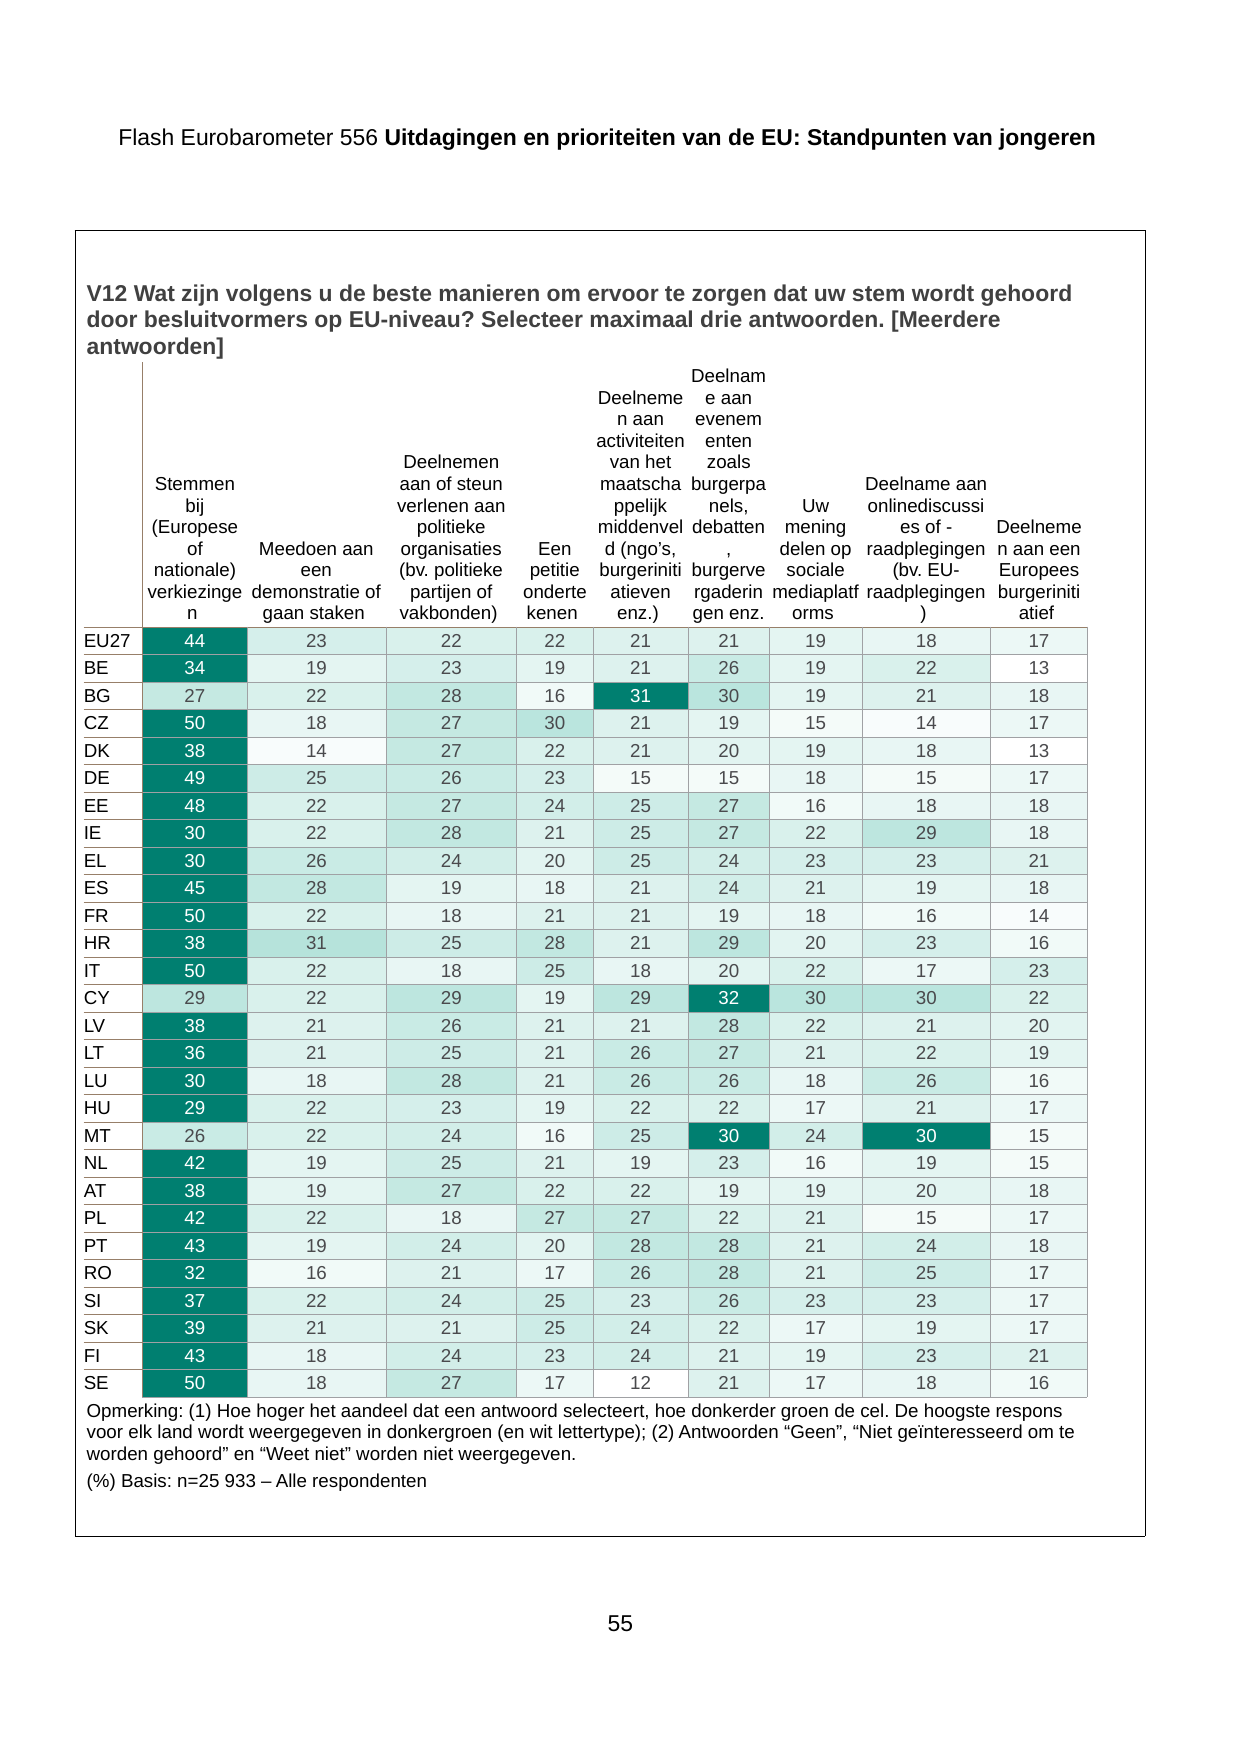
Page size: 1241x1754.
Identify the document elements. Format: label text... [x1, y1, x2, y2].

table_cell EE [84, 793, 142, 819]
table_header V12 Wat zijn volgens u de beste manieren om ervoor te zorgen dat uw stem wordt gehoord door besluitvormers op EU-niveau? Selecteer maximaal drie antwoorden. [Meerdere antwoorden] [84, 277, 1087, 362]
table_cell FR [84, 903, 142, 929]
table_cell 18 [991, 683, 1087, 709]
table_cell 21 [863, 683, 990, 709]
table_cell 20 [770, 930, 862, 957]
table_cell BG [84, 683, 142, 709]
table_cell 19 [991, 1040, 1087, 1067]
table_cell 16 [991, 1068, 1087, 1094]
table_cell 28 [387, 1068, 516, 1094]
table_cell (%) Basis: n=25 933 – Alle respondenten [84, 1467, 1087, 1495]
table_cell RO [84, 1260, 142, 1287]
table_cell 25 [387, 1040, 516, 1067]
table_cell 38 [143, 930, 247, 957]
table_cell CZ [84, 710, 142, 737]
table_cell 37 [143, 1288, 247, 1314]
table_cell 29 [387, 985, 516, 1012]
table_cell 19 [770, 1178, 862, 1204]
table_cell 18 [517, 875, 593, 902]
table_cell DK [84, 738, 142, 764]
table_cell 20 [517, 1233, 593, 1259]
table_cell 18 [991, 793, 1087, 819]
table_cell 30 [689, 683, 769, 709]
table_cell 19 [517, 1095, 593, 1122]
table_cell PL [84, 1205, 142, 1232]
table_cell NL [84, 1150, 142, 1177]
table_cell 24 [863, 1233, 990, 1259]
table_cell 17 [991, 1205, 1087, 1232]
table_cell 29 [594, 985, 688, 1012]
table_cell 19 [689, 1178, 769, 1204]
table_cell 26 [248, 848, 386, 874]
table_cell 25 [387, 1150, 516, 1177]
table_cell 21 [594, 738, 688, 764]
table_cell 21 [991, 848, 1087, 874]
table_cell 24 [770, 1123, 862, 1149]
table_cell 16 [517, 683, 593, 709]
table_cell EL [84, 848, 142, 874]
table_cell 26 [863, 1068, 990, 1094]
table_cell 22 [248, 820, 386, 847]
table_cell 25 [517, 958, 593, 984]
table_cell 23 [863, 1343, 990, 1369]
table_cell 17 [991, 765, 1087, 792]
table_cell 38 [143, 1178, 247, 1204]
table_cell 21 [770, 1040, 862, 1067]
table_cell 22 [248, 683, 386, 709]
table_cell 38 [143, 1013, 247, 1039]
table_cell 26 [689, 1288, 769, 1314]
table_cell 16 [991, 1370, 1087, 1397]
table_cell 25 [594, 1123, 688, 1149]
table_cell 23 [517, 1343, 593, 1369]
table_cell 22 [594, 1178, 688, 1204]
table_cell 34 [143, 655, 247, 682]
table_cell 21 [387, 1260, 516, 1287]
table_cell 19 [863, 1315, 990, 1342]
table_cell 17 [770, 1095, 862, 1122]
table_cell 18 [387, 1205, 516, 1232]
table_cell 25 [594, 848, 688, 874]
table_cell 21 [770, 1205, 862, 1232]
table_cell 24 [387, 1288, 516, 1314]
table_cell 19 [689, 903, 769, 929]
table_cell 18 [770, 765, 862, 792]
table_cell 25 [863, 1260, 990, 1287]
table_cell 17 [991, 710, 1087, 737]
table_cell LV [84, 1013, 142, 1039]
table_cell 18 [991, 875, 1087, 902]
table_cell 25 [594, 820, 688, 847]
table_cell 24 [594, 1343, 688, 1369]
table_cell 19 [248, 1178, 386, 1204]
table_cell 50 [143, 710, 247, 737]
table_cell 18 [991, 820, 1087, 847]
table_cell 27 [594, 1205, 688, 1232]
table_cell 27 [387, 793, 516, 819]
table_cell 21 [517, 903, 593, 929]
table_cell 23 [770, 848, 862, 874]
table_cell 22 [387, 628, 516, 654]
table_cell [84, 362, 142, 627]
table_cell 42 [143, 1150, 247, 1177]
table_cell 18 [248, 1343, 386, 1369]
table_cell 23 [517, 765, 593, 792]
table_cell 15 [991, 1150, 1087, 1177]
table_cell 14 [863, 710, 990, 737]
table_cell 19 [770, 628, 862, 654]
table_cell HR [84, 930, 142, 957]
table_cell 22 [248, 985, 386, 1012]
table_cell 24 [387, 1123, 516, 1149]
table_cell 44 [143, 628, 247, 654]
table_cell EU27 [84, 628, 142, 654]
table_cell 26 [143, 1123, 247, 1149]
table_cell 21 [594, 903, 688, 929]
table_cell SE [84, 1370, 142, 1397]
table_cell 23 [863, 930, 990, 957]
table_cell 30 [143, 1068, 247, 1094]
table_cell 30 [863, 1123, 990, 1149]
table_cell 25 [387, 930, 516, 957]
table_cell 21 [863, 1013, 990, 1039]
table_cell DE [84, 765, 142, 792]
table_cell PT [84, 1233, 142, 1259]
table_cell SK [84, 1315, 142, 1342]
table_cell 24 [594, 1315, 688, 1342]
table_cell 18 [770, 1068, 862, 1094]
table_cell 19 [770, 738, 862, 764]
table_cell 17 [517, 1370, 593, 1397]
table_cell FI [84, 1343, 142, 1369]
table_cell 21 [517, 820, 593, 847]
table_cell 17 [770, 1370, 862, 1397]
table_cell 23 [863, 848, 990, 874]
table_cell 24 [387, 1233, 516, 1259]
table_cell 21 [689, 1370, 769, 1397]
table_cell 21 [770, 875, 862, 902]
table_cell Deelname aan onlinediscussies of -raadplegingen (bv. EU-raadplegingen) [862, 362, 990, 627]
table_cell 21 [517, 1013, 593, 1039]
table_cell 24 [387, 1343, 516, 1369]
table_cell 18 [248, 1068, 386, 1094]
table_cell 19 [770, 1343, 862, 1369]
table_cell 21 [770, 1233, 862, 1259]
table_cell 20 [517, 848, 593, 874]
table_cell 18 [770, 903, 862, 929]
table_cell 18 [863, 1370, 990, 1397]
table_cell 42 [143, 1205, 247, 1232]
table_cell MT [84, 1123, 142, 1149]
table_cell 20 [863, 1178, 990, 1204]
table_cell Deelname aan evenementen zoals burgerpanels, debatten, burgervergaderingen enz. [688, 362, 769, 627]
table_cell 21 [387, 1315, 516, 1342]
table_cell 17 [991, 1260, 1087, 1287]
table_cell LU [84, 1068, 142, 1094]
table_cell 21 [248, 1013, 386, 1039]
table_cell 24 [387, 848, 516, 874]
table_cell 22 [770, 1013, 862, 1039]
table_cell 25 [517, 1288, 593, 1314]
table_cell 22 [863, 655, 990, 682]
table_cell ES [84, 875, 142, 902]
table_cell 23 [387, 655, 516, 682]
table_cell 21 [594, 930, 688, 957]
table_cell 22 [594, 1095, 688, 1122]
table_cell 25 [248, 765, 386, 792]
table_cell 19 [863, 1150, 990, 1177]
table_cell 27 [387, 738, 516, 764]
table_cell AT [84, 1178, 142, 1204]
table_cell 22 [689, 1205, 769, 1232]
table_cell 22 [248, 903, 386, 929]
table_cell Deelnemen aan een Europees burgerinitiatief [990, 362, 1087, 627]
table_cell 50 [143, 903, 247, 929]
table_cell LT [84, 1040, 142, 1067]
table_cell 29 [143, 985, 247, 1012]
table_cell 30 [863, 985, 990, 1012]
table_cell 26 [689, 655, 769, 682]
table_cell 19 [387, 875, 516, 902]
table_cell 22 [991, 985, 1087, 1012]
table_cell 13 [991, 738, 1087, 764]
table_cell 15 [689, 765, 769, 792]
table_cell 45 [143, 875, 247, 902]
table_cell 13 [991, 655, 1087, 682]
table_cell 14 [991, 903, 1087, 929]
table_cell 20 [991, 1013, 1087, 1039]
table_cell 23 [863, 1288, 990, 1314]
table_cell 30 [143, 820, 247, 847]
table_cell 28 [248, 875, 386, 902]
table_cell 29 [689, 930, 769, 957]
table_cell 22 [248, 1095, 386, 1122]
table_cell 26 [594, 1040, 688, 1067]
table_cell 19 [863, 875, 990, 902]
table_cell 16 [517, 1123, 593, 1149]
table_cell 28 [387, 820, 516, 847]
table_cell 19 [248, 1150, 386, 1177]
table_cell Deelnemen aan activiteiten van het maatschappelijk middenveld (ngo’s, burgerinitiatieven enz.) [593, 362, 688, 627]
table_cell 19 [517, 655, 593, 682]
table_cell Stemmen bij (Europese of nationale) verkiezingen [143, 362, 247, 627]
table_cell 24 [517, 793, 593, 819]
table_cell 28 [689, 1233, 769, 1259]
table_cell 15 [863, 765, 990, 792]
table_cell 23 [770, 1288, 862, 1314]
table_cell 20 [689, 738, 769, 764]
table_cell 30 [689, 1123, 769, 1149]
table_cell 22 [863, 1040, 990, 1067]
table_cell 19 [689, 710, 769, 737]
table_cell 22 [248, 1288, 386, 1314]
table_cell 26 [594, 1260, 688, 1287]
table_cell 18 [387, 958, 516, 984]
table_cell 21 [689, 628, 769, 654]
table_cell 31 [594, 683, 688, 709]
table_cell 20 [689, 958, 769, 984]
table_cell 19 [248, 1233, 386, 1259]
table_cell 22 [689, 1315, 769, 1342]
table_cell 27 [517, 1205, 593, 1232]
table_cell 48 [143, 793, 247, 819]
table_cell 22 [517, 738, 593, 764]
table_cell 28 [387, 683, 516, 709]
table_cell 23 [248, 628, 386, 654]
table_cell 32 [143, 1260, 247, 1287]
table_cell 19 [770, 655, 862, 682]
table_cell Uw mening delen op sociale mediaplatforms [769, 362, 862, 627]
table_cell SI [84, 1288, 142, 1314]
table_cell 21 [594, 655, 688, 682]
table_cell 36 [143, 1040, 247, 1067]
table_cell 16 [248, 1260, 386, 1287]
table_cell 23 [991, 958, 1087, 984]
table_cell 50 [143, 958, 247, 984]
table_cell 22 [517, 1178, 593, 1204]
table_cell 18 [863, 738, 990, 764]
table_cell IT [84, 958, 142, 984]
table_cell 18 [991, 1178, 1087, 1204]
table_cell 21 [517, 1068, 593, 1094]
table_cell 43 [143, 1343, 247, 1369]
table_cell 21 [517, 1040, 593, 1067]
table_cell 21 [517, 1150, 593, 1177]
table_cell 16 [770, 793, 862, 819]
table_cell 38 [143, 738, 247, 764]
table_cell 26 [387, 1013, 516, 1039]
table_cell BE [84, 655, 142, 682]
table_cell 18 [863, 628, 990, 654]
table_cell 17 [517, 1260, 593, 1287]
table_cell 19 [594, 1150, 688, 1177]
table_cell 32 [689, 985, 769, 1012]
table_cell 18 [991, 1233, 1087, 1259]
table_cell 26 [387, 765, 516, 792]
table_cell 25 [594, 793, 688, 819]
table_cell 24 [689, 848, 769, 874]
table_cell 21 [594, 1013, 688, 1039]
table_cell Meedoen aan een demonstratie of gaan staken [247, 362, 386, 627]
table_cell 16 [991, 930, 1087, 957]
table_cell 27 [689, 820, 769, 847]
table_cell 26 [594, 1068, 688, 1094]
table_cell 22 [770, 820, 862, 847]
table_cell 22 [689, 1095, 769, 1122]
table_cell 43 [143, 1233, 247, 1259]
table_cell 28 [689, 1013, 769, 1039]
table_cell 22 [770, 958, 862, 984]
table_cell 16 [863, 903, 990, 929]
table_cell 26 [689, 1068, 769, 1094]
table_cell 21 [594, 628, 688, 654]
table_cell 29 [863, 820, 990, 847]
table_cell 30 [517, 710, 593, 737]
table_cell 27 [143, 683, 247, 709]
table_cell 23 [594, 1288, 688, 1314]
table_cell 17 [991, 1288, 1087, 1314]
table_cell 27 [387, 1178, 516, 1204]
table_cell 28 [689, 1260, 769, 1287]
table_cell 15 [863, 1205, 990, 1232]
table_cell 21 [248, 1315, 386, 1342]
table_cell 17 [991, 1315, 1087, 1342]
table_cell 24 [689, 875, 769, 902]
table_cell 21 [248, 1040, 386, 1067]
table_cell 14 [248, 738, 386, 764]
table_cell 15 [594, 765, 688, 792]
table_cell 21 [863, 1095, 990, 1122]
table_cell CY [84, 985, 142, 1012]
table_cell 22 [248, 1123, 386, 1149]
table_cell 31 [248, 930, 386, 957]
table_cell 30 [770, 985, 862, 1012]
table_cell 29 [143, 1095, 247, 1122]
table_cell 50 [143, 1370, 247, 1397]
table_cell 27 [689, 1040, 769, 1067]
table_cell Opmerking: (1) Hoe hoger het aandeel dat een antwoord selecteert, hoe donkerder groen de cel. De hoogste respons voor elk land wordt weergegeven in donkergroen (en wit lettertype); (2) Antwoorden “Geen”, “Niet geïnteresseerd om te worden gehoord” en “Weet niet” worden niet weergegeven. [84, 1397, 1087, 1467]
table_cell 15 [991, 1123, 1087, 1149]
table_cell 30 [143, 848, 247, 874]
table_cell Een petitie ondertekenen [516, 362, 593, 627]
table_cell 19 [517, 985, 593, 1012]
table_cell 22 [248, 793, 386, 819]
table_cell 21 [594, 710, 688, 737]
table_cell 21 [689, 1343, 769, 1369]
table_cell 49 [143, 765, 247, 792]
table_cell 27 [689, 793, 769, 819]
table_cell 22 [248, 1205, 386, 1232]
table_cell 19 [248, 655, 386, 682]
table_cell 17 [770, 1315, 862, 1342]
table_cell 39 [143, 1315, 247, 1342]
table_cell 21 [594, 875, 688, 902]
table_cell 12 [594, 1370, 688, 1397]
table_cell 17 [863, 958, 990, 984]
table_cell 23 [387, 1095, 516, 1122]
table_cell HU [84, 1095, 142, 1122]
table_cell 21 [991, 1343, 1087, 1369]
table_cell 18 [248, 710, 386, 737]
table_cell 28 [517, 930, 593, 957]
table_cell 18 [594, 958, 688, 984]
table_cell IE [84, 820, 142, 847]
table_cell 15 [770, 710, 862, 737]
table_cell 16 [770, 1150, 862, 1177]
table_cell 17 [991, 628, 1087, 654]
table_cell Deelnemen aan of steun verlenen aan politieke organisaties (bv. politieke partijen of vakbonden) [386, 362, 516, 627]
table_cell 25 [517, 1315, 593, 1342]
table_cell 19 [770, 683, 862, 709]
table_cell 17 [991, 1095, 1087, 1122]
table_cell 22 [248, 958, 386, 984]
table_cell 27 [387, 710, 516, 737]
table_cell 18 [387, 903, 516, 929]
table_cell 28 [594, 1233, 688, 1259]
table_cell 27 [387, 1370, 516, 1397]
table_cell 23 [689, 1150, 769, 1177]
table_cell 22 [517, 628, 593, 654]
table_cell 21 [770, 1260, 862, 1287]
table_cell 18 [863, 793, 990, 819]
table_cell 18 [248, 1370, 386, 1397]
